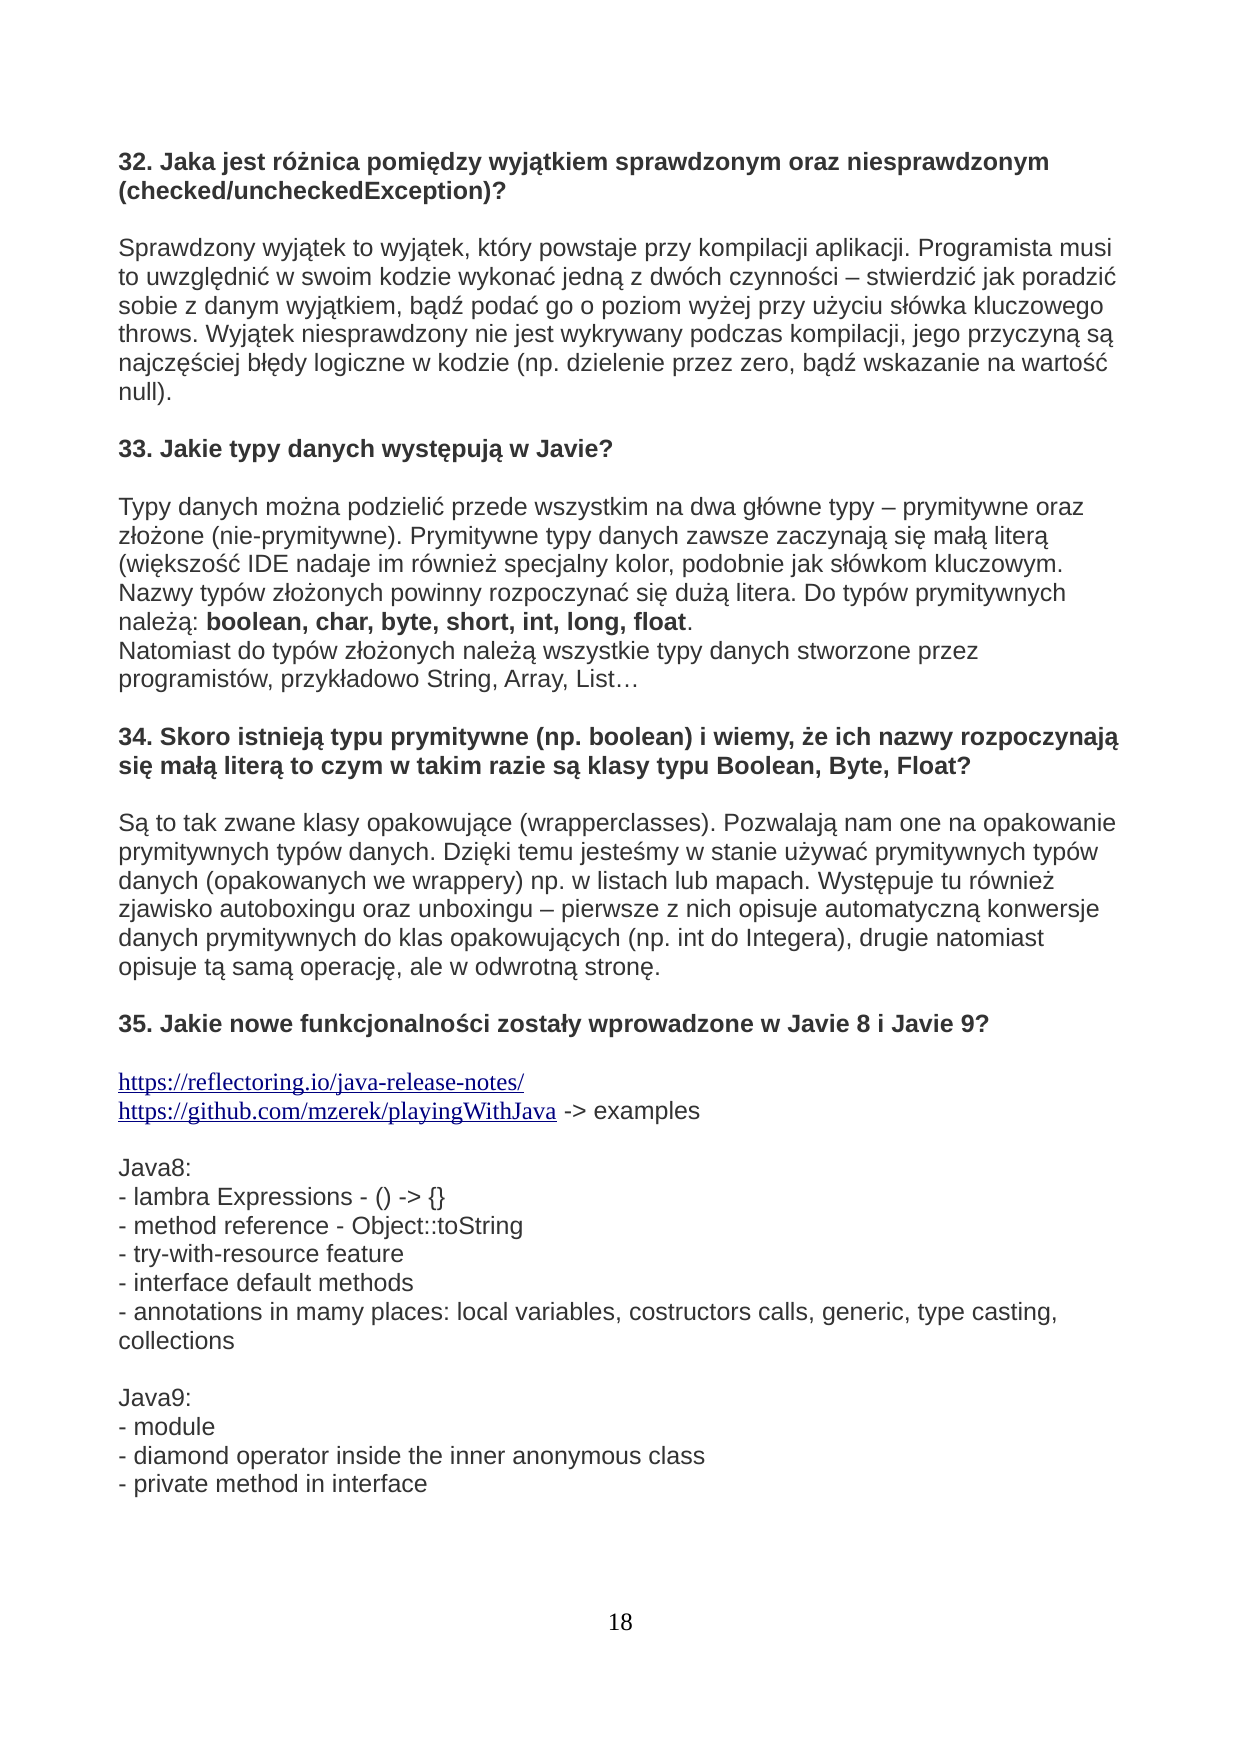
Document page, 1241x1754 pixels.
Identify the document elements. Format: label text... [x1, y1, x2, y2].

text - annotations in mamy places: local variables, costructors calls, generic, type casting, collections Java9: [118, 1297, 1122, 1412]
text Są to tak zwane klasy opakowujące (wrapperclasses). Pozwalają nam one na opakowanie prymitywnych typów danych. Dzięki temu jesteśmy w stanie używać prymitywnych typów danych (opakowanych we wrappery) np. w listach lub mapach. Występuje tu również zjawisko autoboxingu oraz unboxingu – pierwsze z nich opisuje automatyczną konwersje danych prymitywnych do klas opakowujących (np. int do Integera), drugie natomiast opisuje tą samą operację, ale w odwrotną stronę. [118, 808, 1122, 981]
text Sprawdzony wyjątek to wyjątek, który powstaje przy kompilacji aplikacji. Programista musi to uwzględnić w swoim kodzie wykonać jedną z dwóch czynności – stwierdzić jak poradzić sobie z danym wyjątkiem, bądź podać go o poziom wyżej przy użyciu słówka kluczowego throws. Wyjątek niesprawdzony nie jest wykrywany podczas kompilacji, jego przyczyną są najczęściej błędy logiczne w kodzie (np. dzielenie przez zero, bądź wskazanie na wartość null). [118, 233, 1122, 406]
text Typy danych można podzielić przede wszystkim na dwa główne typy – prymitywne oraz złożone (nie-prymitywne). Prymitywne typy danych zawsze zaczynają się małą literą (większość IDE nadaje im również specjalny kolor, podobnie jak słówkom kluczowym. Nazwy typów złożonych powinny rozpoczynać się dużą litera. Do typów prymitywnych należą: boolean, char, byte, short, int, long, float. [118, 492, 1122, 636]
subtitle 32. Jaka jest różnica pomiędzy wyjątkiem sprawdzonym oraz niesprawdzonym (checked/uncheckedException)? [118, 147, 1122, 204]
text - try-with-resource feature [118, 1239, 1122, 1268]
text - interface default methods [118, 1268, 1122, 1297]
text Natomiast do typów złożonych należą wszystkie typy danych stworzone przez programistów, przykładowo String, Array, List… [118, 636, 1122, 722]
text - private method in interface [118, 1469, 1122, 1498]
subtitle 35. Jakie nowe funkcjonalności zostały wprowadzone w Javie 8 i Javie 9? [118, 1009, 1122, 1038]
subtitle 34. Skoro istnieją typu prymitywne (np. boolean) i wiemy, że ich nazwy rozpoczynają się małą literą to czym w takim razie są klasy typu Boolean, Byte, Float? [118, 722, 1122, 779]
text - diamond operator inside the inner anonymous class [118, 1441, 1122, 1469]
text - method reference - Object::toString [118, 1211, 1122, 1239]
text - lambra Expressions - () -> {} [118, 1182, 1122, 1211]
text https://reflectoring.io/java-release-notes/ https://github.com/mzerek/playingWithJava -> examples Java8: [118, 1067, 1122, 1182]
text - module [118, 1412, 1122, 1441]
subtitle 33. Jakie typy danych występują w Javie? [118, 434, 1122, 463]
